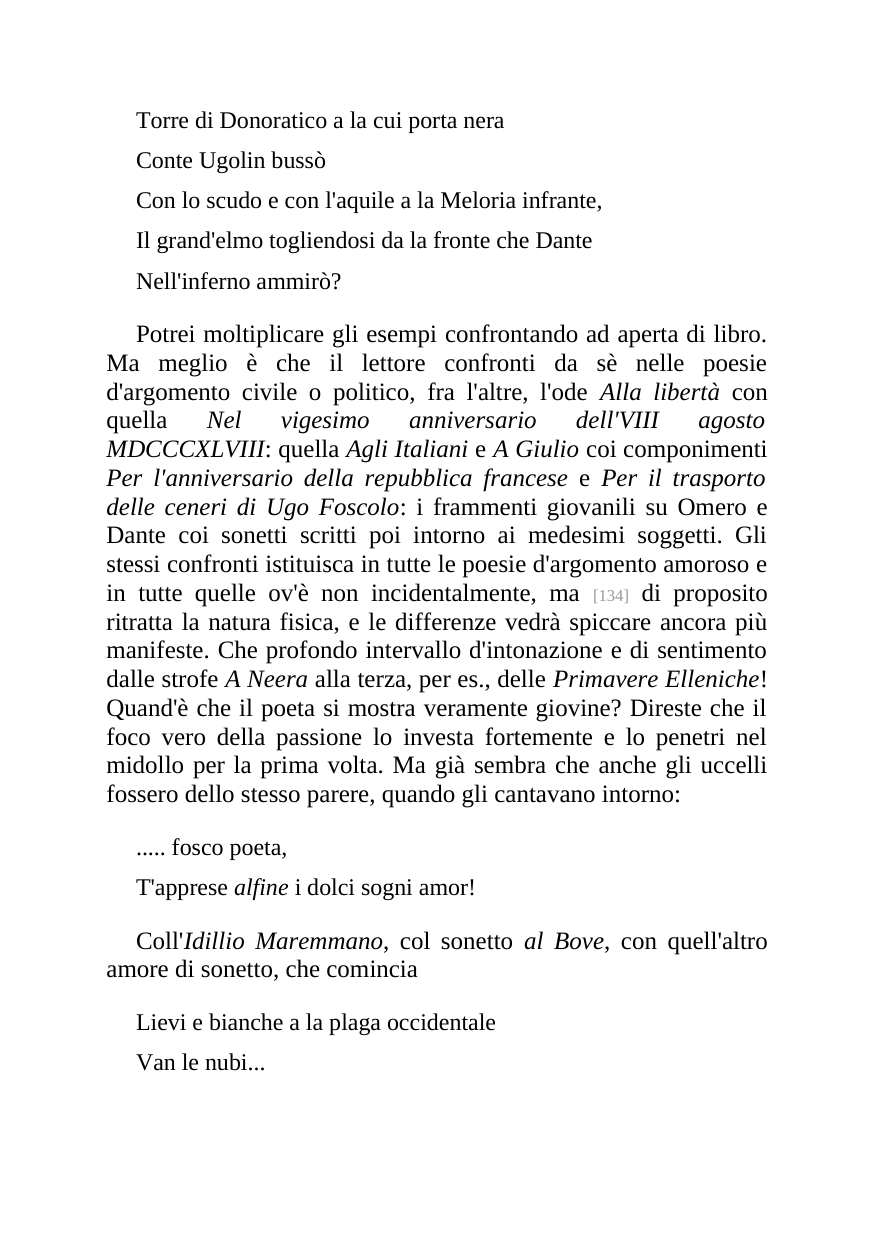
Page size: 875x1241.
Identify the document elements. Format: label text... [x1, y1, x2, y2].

text Lievi e bianche a la plaga occidentale [106, 1008, 768, 1036]
text Potrei moltiplicare gli esempi confrontando ad aperta di libro. Ma meglio è che il lettore confronti da sè nelle poesie d'argomento civile o politico, fra l'altre, l'ode Alla libertà con quella Nel vigesimo anniversario dell'VIII agosto MDCCCXLVIII: quella Agli Italiani e A Giulio coi componimenti Per l'anniversario della repubblica francese e Per il trasporto delle ceneri di Ugo Foscolo: i frammenti giovanili su Omero e Dante coi sonetti scritti poi intorno ai medesimi soggetti. Gli stessi confronti istituisca in tutte le poesie d'argomento amoroso e in tutte quelle ov'è non incidentalmente, ma [134] di proposito ritratta la natura fisica, e le differenze vedrà spiccare ancora più manifeste. Che profondo intervallo d'intonazione e di sentimento dalle strofe A Neera alla terza, per es., delle Primavere Elleniche! Quand'è che il poeta si mostra veramente giovine? Direste che il foco vero della passione lo investa fortemente e lo penetri nel midollo per la prima volta. Ma già sembra che anche gli uccelli fossero dello stesso parere, quando gli cantavano intorno: [106, 319, 768, 808]
text T'apprese alfine i dolci sogni amor! [106, 873, 768, 901]
text Nell'inferno ammirò? [106, 267, 768, 294]
text ..... fosco poeta, [106, 833, 768, 861]
text Torre di Donoratico a la cui porta nera [106, 106, 768, 134]
text Con lo scudo e con l'aquile a la Meloria infrante, [106, 186, 768, 214]
text Conte Ugolin bussò [106, 146, 768, 174]
text Coll'Idillio Maremmano, col sonetto al Bove, con quell'altro amore di sonetto, che comincia [106, 926, 768, 983]
text Il grand'elmo togliendosi da la fronte che Dante [106, 227, 768, 254]
text Van le nubi... [106, 1048, 768, 1076]
